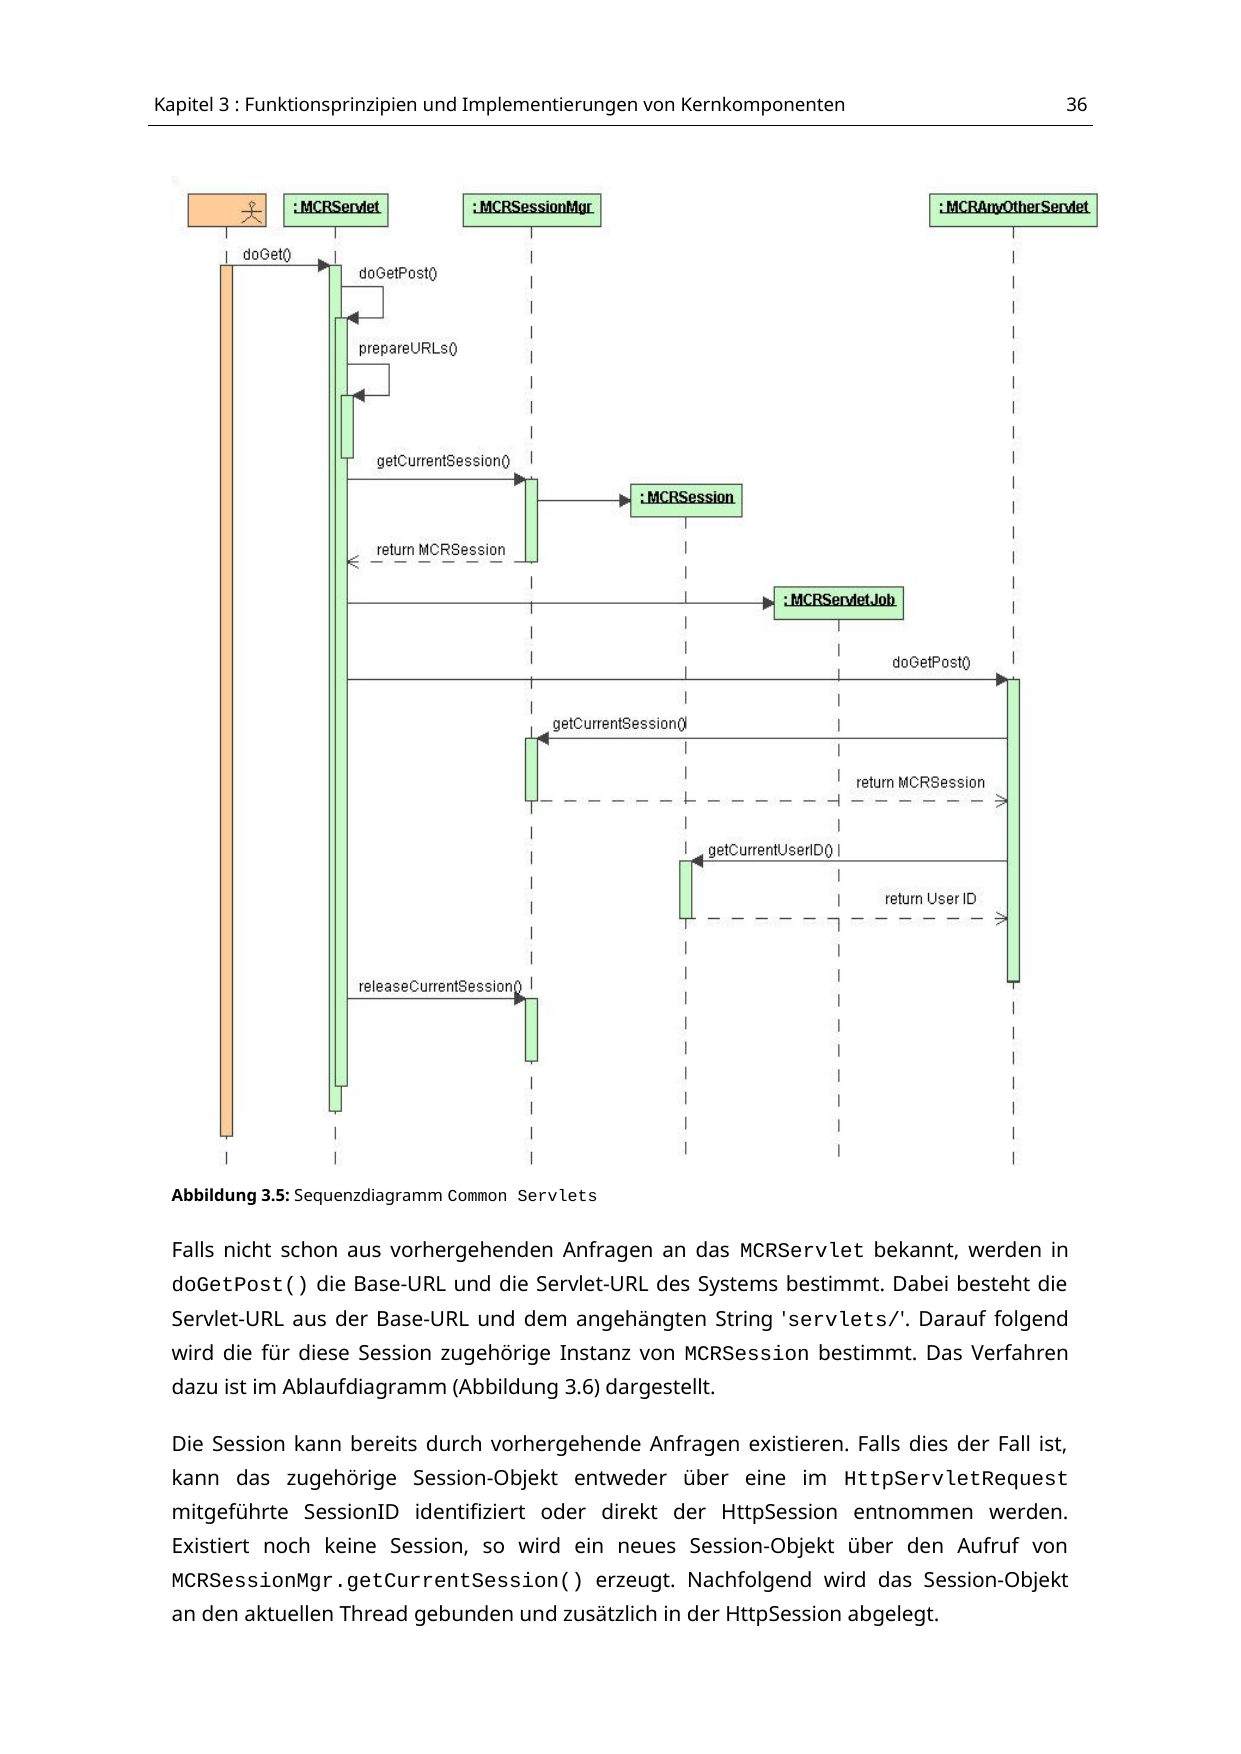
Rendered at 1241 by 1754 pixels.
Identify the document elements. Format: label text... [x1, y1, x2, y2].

text Die Session kann bereits durch vorhergehende Anfragen existieren. Falls dies der Fall ist, kann das zugehörige Session-Objekt entweder über eine im HttpServletRequest mitgeführte SessionID identifiziert oder direkt der HttpSession entnommen werden. Existiert noch keine Session, so wird ein neues Session-Objekt über den Aufruf von MCRSessionMgr.getCurrentSession() erzeugt. Nachfolgend wird das Session-Objekt an den aktuellen Thread gebunden und zusätzlich in der HttpSession abgelegt. [171, 1429, 1069, 1627]
picture [171, 176, 1117, 1167]
text Falls nicht schon aus vorhergehenden Anfragen an das MCRServlet bekannt, werden in doGetPost() die Base-URL und die Servlet-URL des Systems bestimmt. Dabei besteht die Servlet-URL aus der Base-URL und dem angehängten String 'servlets/'. Darauf folgend wird die für diese Session zugehörige Instanz von MCRSession bestimmt. Das Verfahren dazu ist im Ablaufdiagramm (Abbildung 3.6) dargestellt. [171, 1206, 1069, 1400]
text [148, 148, 1136, 1206]
text Abbildung 3.5: Sequenzdiagramm Common Servlets [171, 1167, 1113, 1206]
